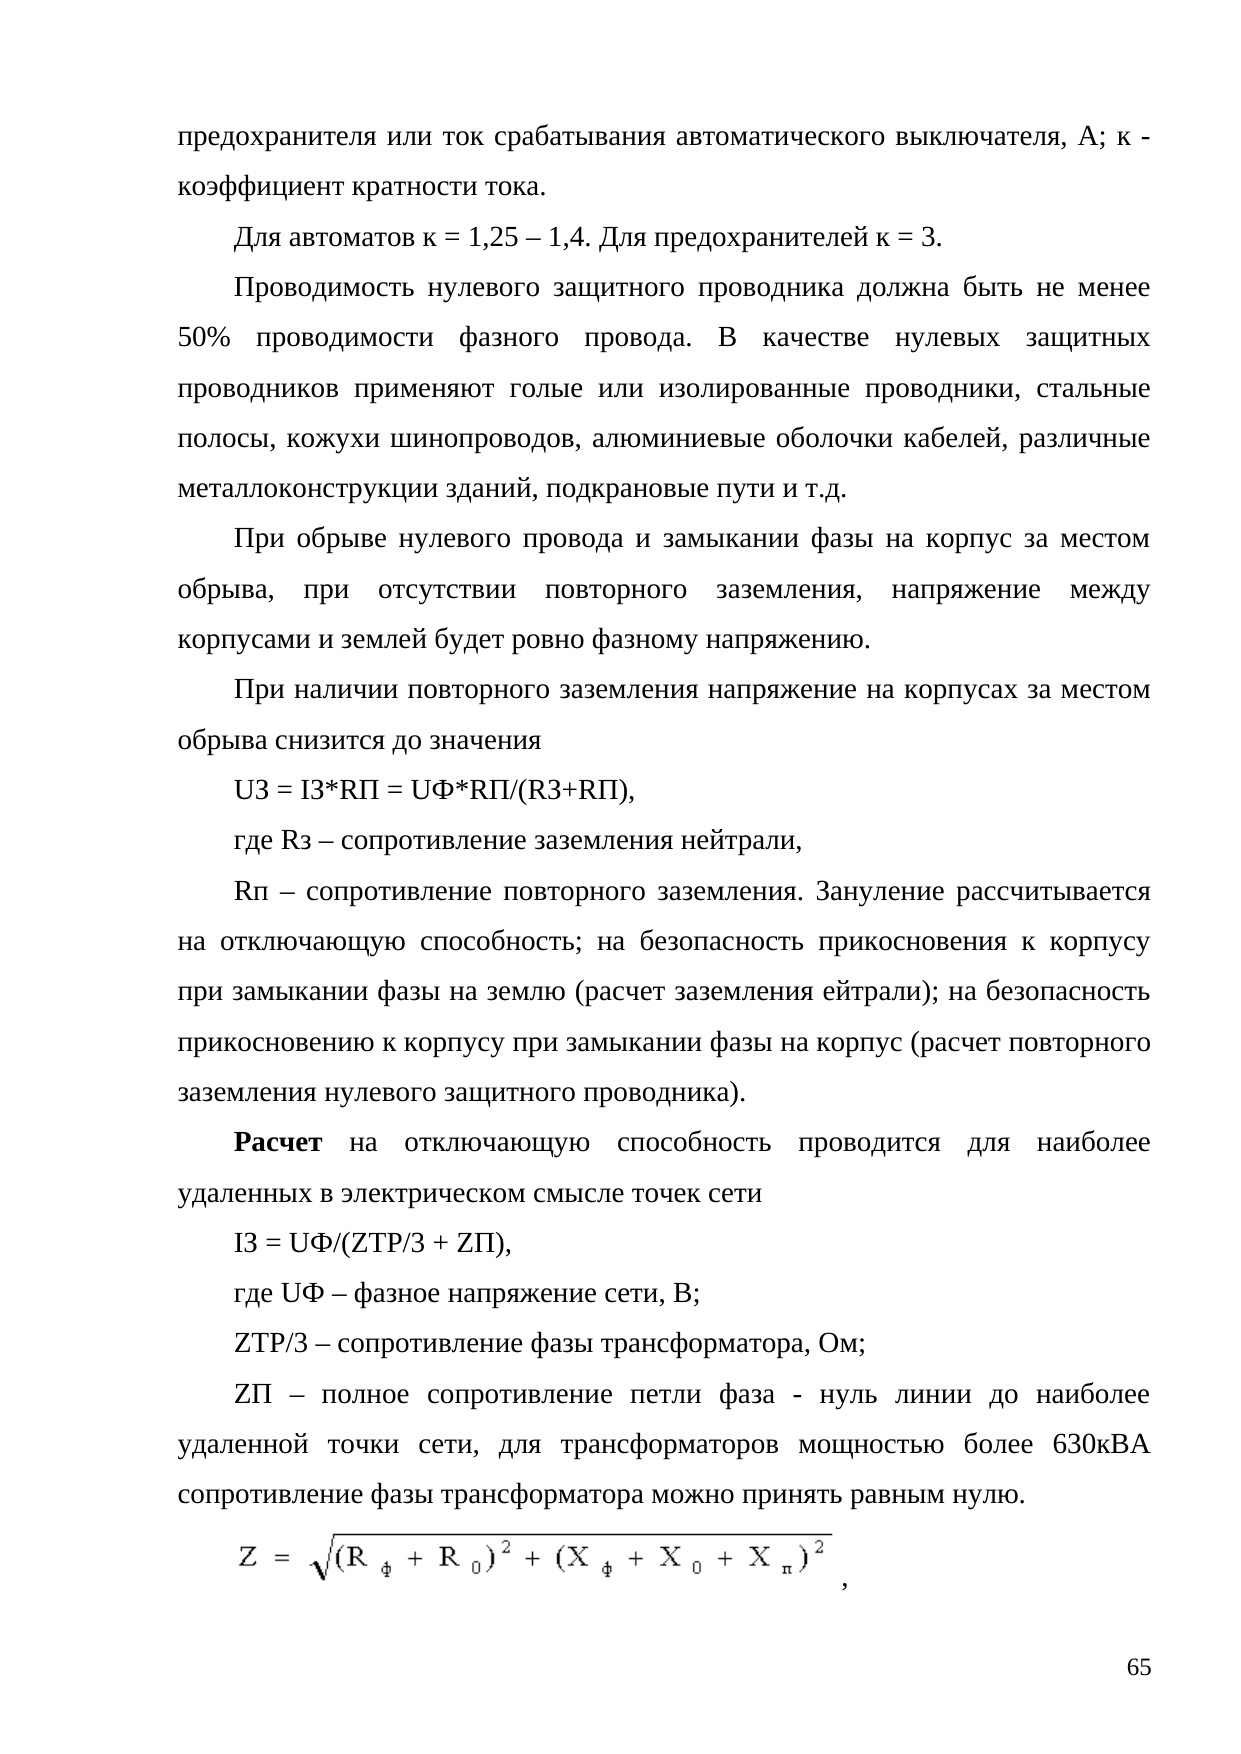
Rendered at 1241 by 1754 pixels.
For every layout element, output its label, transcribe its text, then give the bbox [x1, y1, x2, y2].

text где Rз – сопротивление заземления нейтрали, [177, 822, 1152, 856]
text ZТР/3 – сопротивление фазы трансформатора, Ом; [177, 1326, 1152, 1359]
text ZП – полное сопротивление петли фаза - нуль линии до наиболее удаленной точки сети, для трансформаторов мощностью более 630кВА сопротивление фазы трансформатора можно принять равным нулю. [177, 1376, 1152, 1510]
text UЗ = IЗ*RП = UФ*RП/(RЗ+RП), [177, 772, 1152, 806]
text предохранителя или ток срабатывания автоматического выключателя, А; к - коэффициент кратности тока. [177, 118, 1152, 202]
text Для автоматов к = 1,25 – 1,4. Для предохранителей к = 3. [177, 219, 1152, 252]
text IЗ = UФ/(ZТР/3 + ZП), [177, 1225, 1152, 1258]
text Rп – сопротивление повторного заземления. Зануление рассчитывается на отключающую способность; на безопасность прикосновения к корпусу при замыкании фазы на землю (расчет заземления ейтрали); на безопасность прикосновению к корпусу при замыкании фазы на корпус (расчет повторного заземления нулевого защитного проводника). [177, 873, 1152, 1108]
text Проводимость нулевого защитного проводника должна быть не менее 50% проводимости фазного провода. В качестве нулевых защитных проводников применяют голые или изолированные проводники, стальные полосы, кожухи шинопроводов, алюминиевые оболочки кабелей, различные металлоконструкции зданий, подкрановые пути и т.д. [177, 269, 1152, 504]
text При обрыве нулевого провода и замыкании фазы на корпус за местом обрыва, при отсутствии повторного заземления, напряжение между корпусами и землей будет ровно фазному напряжению. [177, 521, 1152, 655]
text При наличии повторного заземления напряжение на корпусах за местом обрыва снизится до значения [177, 672, 1152, 755]
text где UФ – фазное напряжение сети, В; [177, 1275, 1152, 1309]
text Расчет на отключающую способность проводится для наиболее удаленных в электрическом смысле точек сети [177, 1124, 1152, 1208]
text , [177, 1527, 1152, 1592]
picture [233, 1527, 842, 1587]
